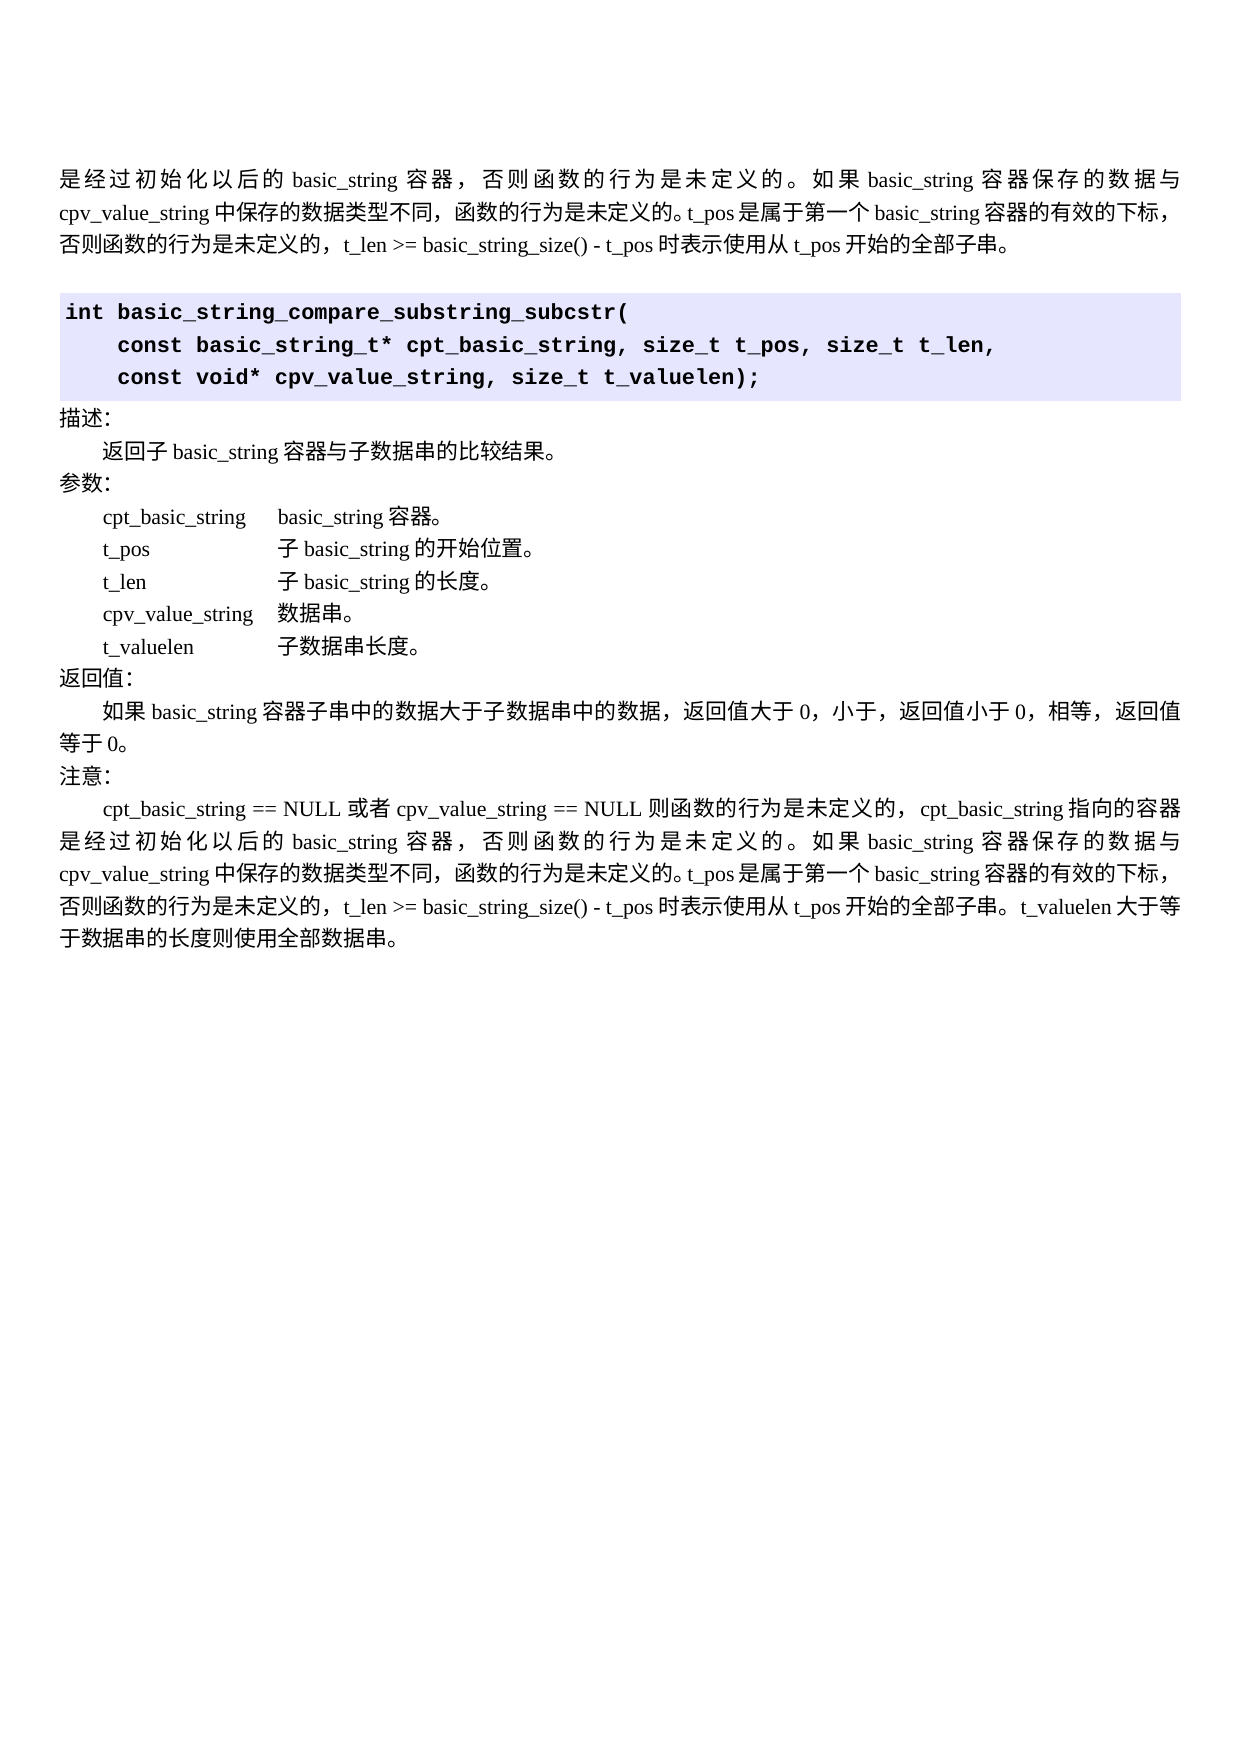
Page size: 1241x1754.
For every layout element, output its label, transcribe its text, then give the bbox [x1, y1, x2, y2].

text t_len 子basic_string的长度。 [59, 563, 1181, 596]
text 参数： [59, 466, 1181, 498]
text t_pos 子basic_string的开始位置。 [59, 531, 1181, 563]
text cpv_value_string 数据串。 [59, 596, 1181, 628]
text cpt_basic_string basic_string容器。 [59, 498, 1181, 531]
text 注意： [59, 758, 1181, 791]
text 返回值： [59, 661, 1181, 693]
text cpt_basic_string == NULL或者cpv_value_string == NULL则函数的行为是未定义的，cpt_basic_string指向的容器是经过初始化以后的basic_string容器，否则函数的行为是未定义的。如果basic_string容器保存的数据与cpv_value_string中保存的数据类型不同，函数的行为是未定义的。t_pos是属于第一个basic_string容器的有效的下标，否则函数的行为是未定义的，t_len >= basic_string_size() - t_pos时表示使用从t_pos开始的全部子串。t_valuelen大于等于数据串的长度则使用全部数据串。 [59, 791, 1181, 953]
table_header int basic_string_compare_substring_subcstr( const basic_string_t* cpt_basic_string, size_t t_pos, size_t t_len, const void* cpv_value_string, size_t t_valuelen); [60, 293, 1181, 401]
text 返回子basic_string容器与子数据串的比较结果。 [59, 433, 1181, 466]
text t_valuelen 子数据串长度。 [59, 628, 1181, 661]
text 是经过初始化以后的basic_string容器，否则函数的行为是未定义的。如果basic_string容器保存的数据与cpv_value_string中保存的数据类型不同，函数的行为是未定义的。t_pos是属于第一个basic_string容器的有效的下标，否则函数的行为是未定义的，t_len >= basic_string_size() - t_pos时表示使用从t_pos开始的全部子串。 [59, 162, 1181, 259]
text 描述： [59, 402, 1181, 433]
text 如果basic_string容器子串中的数据大于子数据串中的数据，返回值大于0，小于，返回值小于0，相等，返回值等于0。 [59, 693, 1181, 758]
